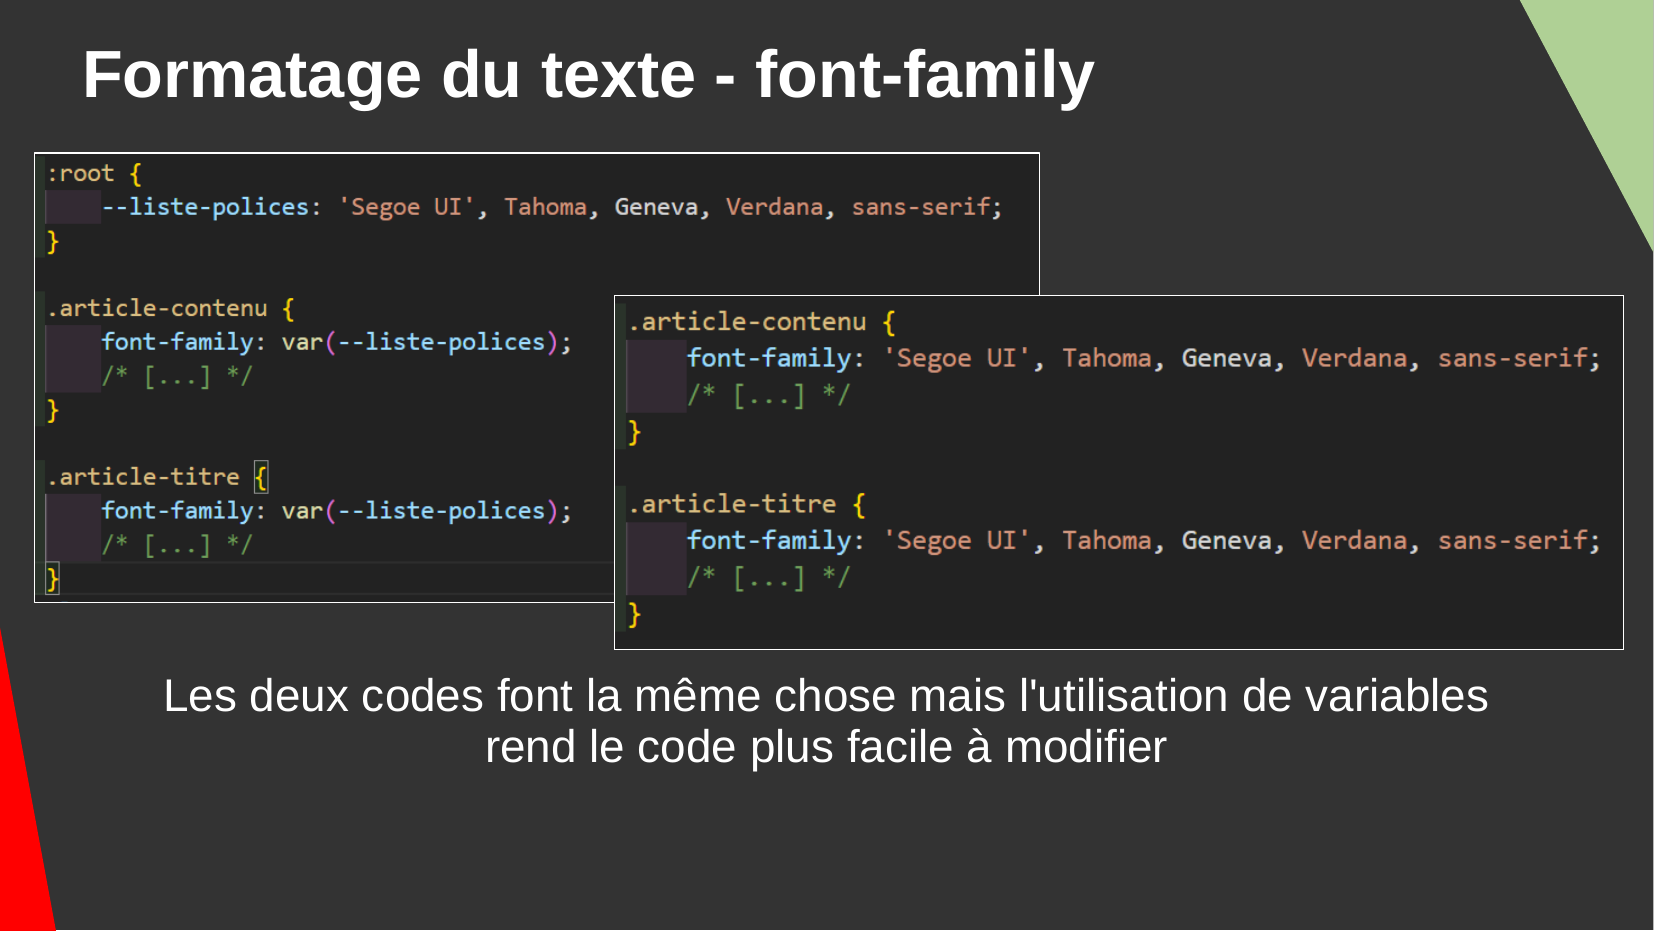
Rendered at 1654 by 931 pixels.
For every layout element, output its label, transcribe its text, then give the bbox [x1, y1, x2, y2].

title Formatage du texte - font-family [82, 37, 1571, 114]
title Les deux codes font la même chose mais l'utilisation de variables rend le code plus facile à modifier [126, 670, 1527, 773]
text_box [1519, 0, 1654, 254]
picture [35, 153, 1624, 650]
text_box [0, 627, 57, 931]
